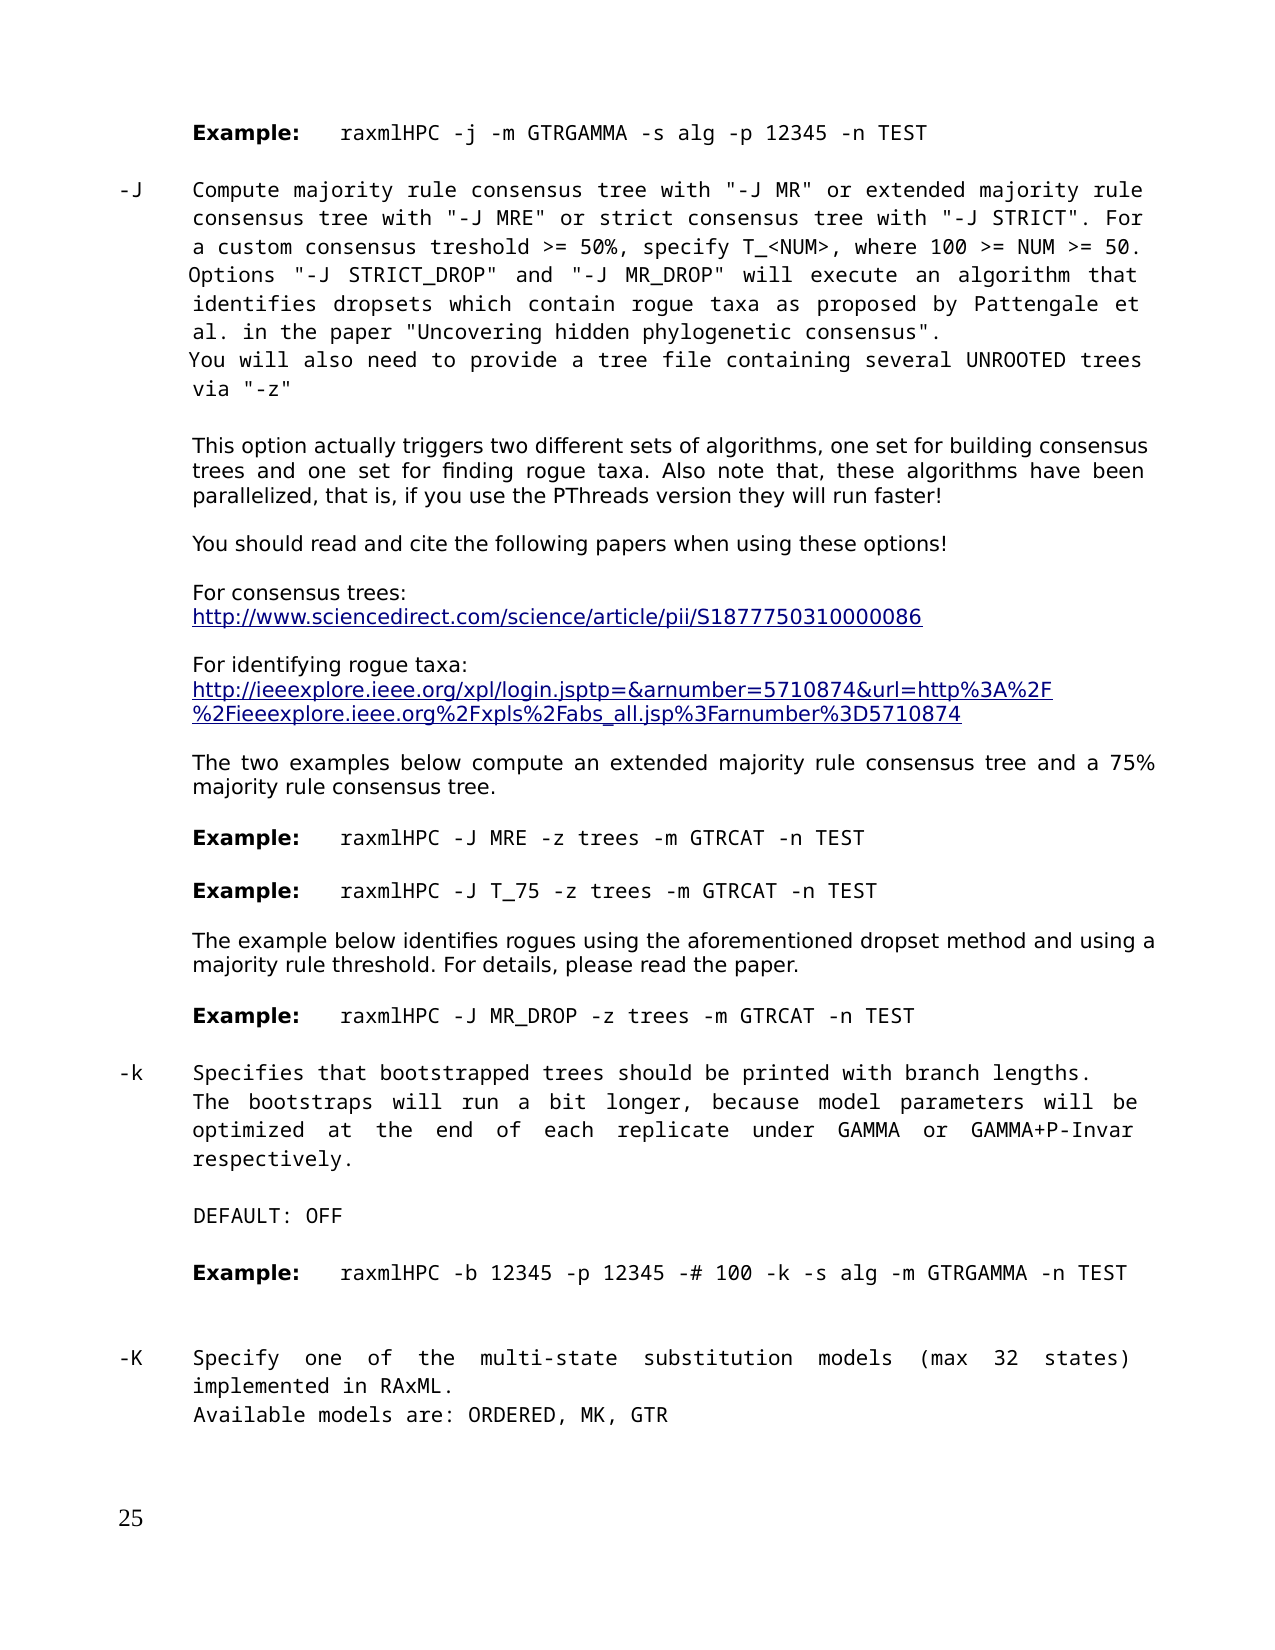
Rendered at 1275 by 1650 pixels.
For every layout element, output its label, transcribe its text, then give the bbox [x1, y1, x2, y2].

text -K Specify one of the multi-state substitution models (max 32 states) implemented in RAxML. [118, 1343, 1157, 1400]
text Example: raxmlHPC -J MR_DROP -z trees -m GTRCAT -n TEST [192, 1002, 1157, 1030]
text http://www.sciencedirect.com/science/article/pii/S1877750310000086 [118, 605, 1157, 629]
text The example below identifies rogues using the aforementioned dropset method and using a majority rule threshold. For details, please read the paper. [192, 929, 1157, 977]
text Example: raxmlHPC -J MRE -z trees -m GTRCAT -n TEST [192, 823, 1157, 852]
text You should read and cite the following papers when using these options! [118, 532, 1157, 556]
text -k Specifies that bootstrapped trees should be printed with branch lengths. [118, 1058, 1157, 1087]
text For identifying rogue taxa: [118, 653, 1157, 678]
text Options "-J STRICT_DROP" and "-J MR_DROP" will execute an algorithm that identifies dropsets which contain rogue taxa as proposed by Pattengale et al. in the paper "Uncovering hidden phylogenetic consensus". [118, 260, 1157, 346]
text DEFAULT: OFF [118, 1201, 1157, 1229]
text This option actually triggers two different sets of algorithms, one set for building consensus trees and one set for finding rogue taxa. Also note that, these algorithms have been parallelized, that is, if you use the PThreads version they will run faster! [118, 431, 1157, 508]
text Example: raxmlHPC -b 12345 -p 12345 -# 100 -k -s alg -m GTRGAMMA -n TEST [118, 1258, 1157, 1286]
text For consensus trees: [118, 581, 1157, 605]
text -J Compute majority rule consensus tree with "-J MR" or extended majority rule consensus tree with "-J MRE" or strict consensus tree with "-J STRICT". For a custom consensus treshold >= 50%, specify T_<NUM>, where 100 >= NUM >= 50. [118, 175, 1157, 260]
text http://ieeexplore.ieee.org/xpl/login.jsptp=&arnumber=5710874&url=http%3A%2F%2Fieeexplore.ieee.org%2Fxpls%2Fabs_all.jsp%3Farnumber%3D5710874 [192, 678, 1157, 726]
text Available models are: ORDERED, MK, GTR [118, 1400, 1157, 1428]
text The two examples below compute an extended majority rule consensus tree and a 75% majority rule consensus tree. [192, 751, 1157, 799]
text The bootstraps will run a bit longer, because model parameters will be optimized at the end of each replicate under GAMMA or GAMMA+P-Invar respectively. [118, 1087, 1157, 1172]
text Example: raxmlHPC -J T_75 -z trees -m GTRCAT -n TEST [192, 876, 1157, 904]
text You will also need to provide a tree file containing several UNROOTED trees via "-z" [118, 346, 1157, 402]
text Example: raxmlHPC -j -m GTRGAMMA -s alg -p 12345 -n TEST [118, 118, 1157, 147]
